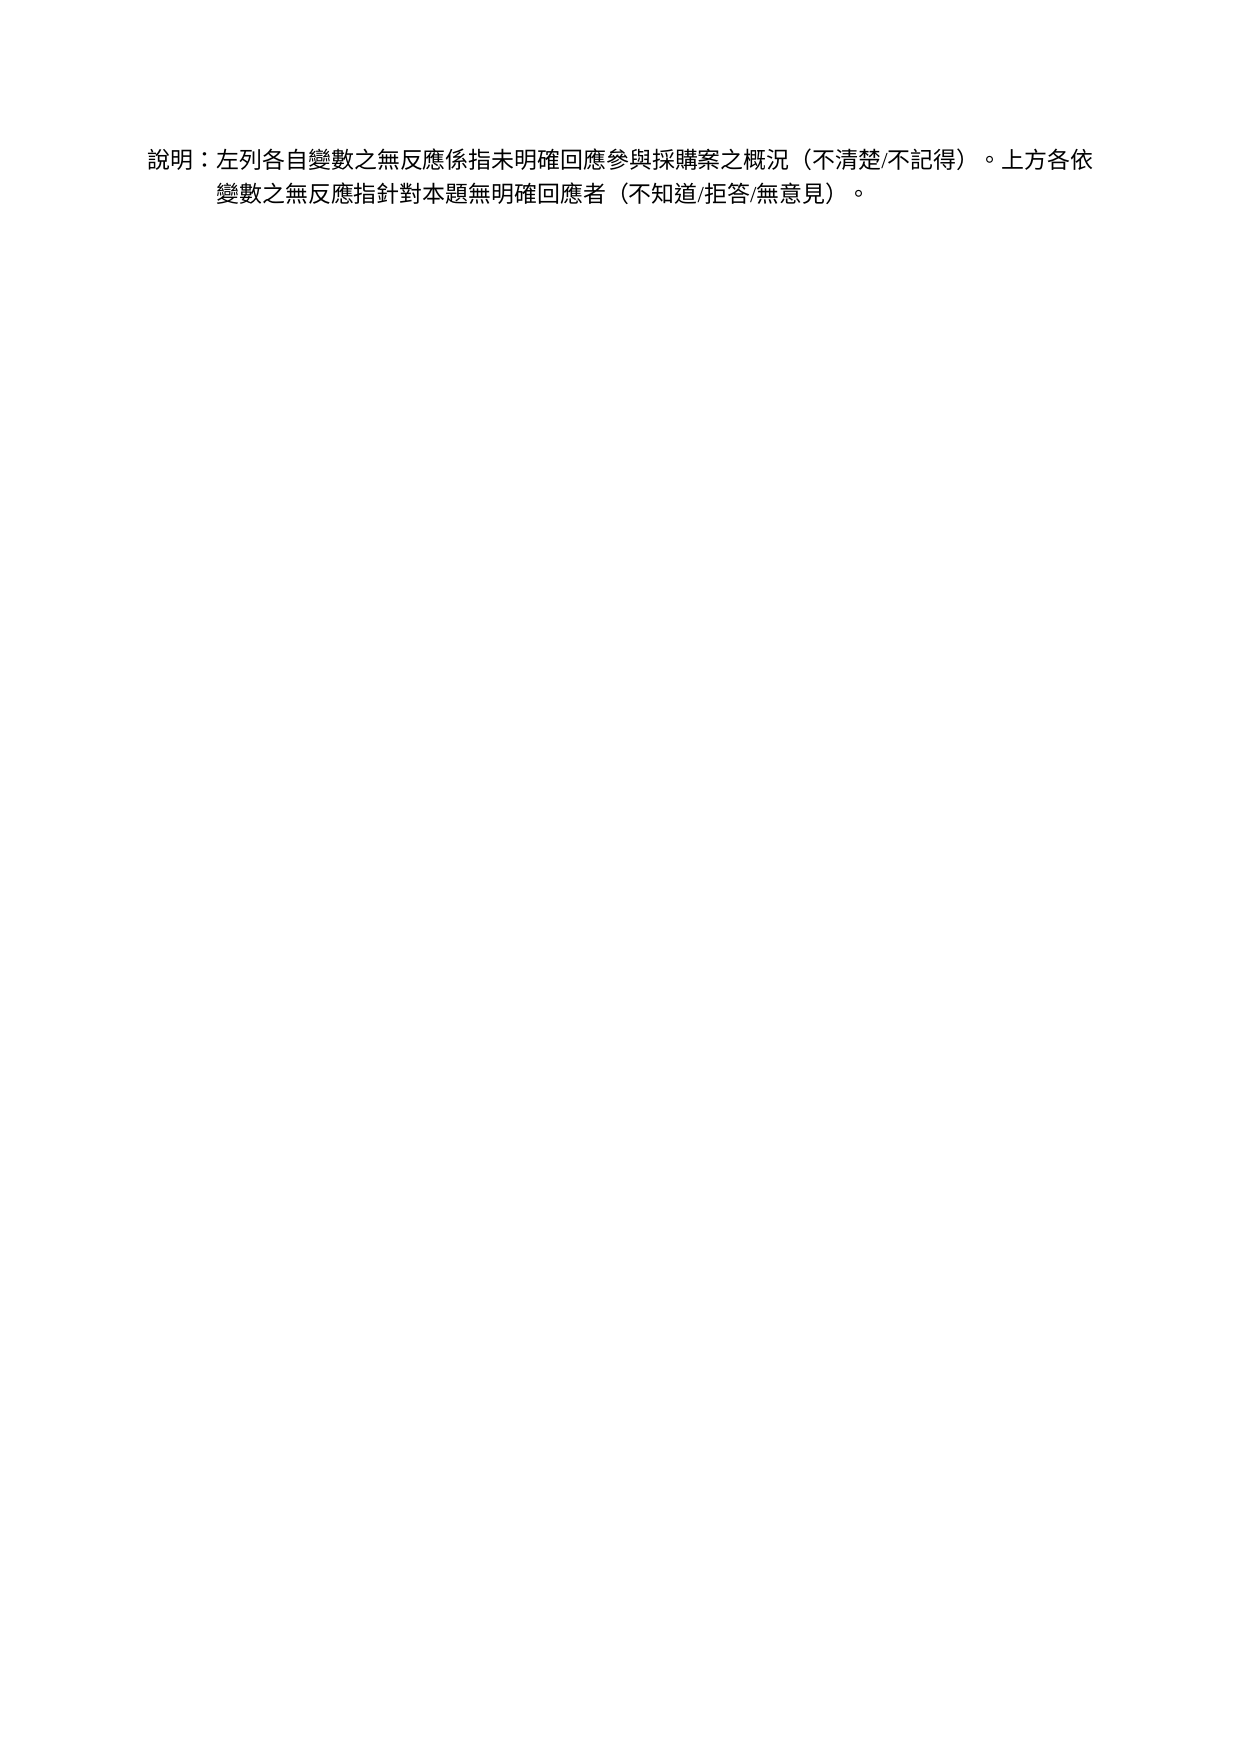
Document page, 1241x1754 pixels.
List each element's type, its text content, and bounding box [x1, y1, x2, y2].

text 說明：左列各自變數之無反應係指未明確回應參與採購案之概況（不清楚/不記得）。上方各依變數之無反應指針對本題無明確回應者（不知道/拒答/無意見）。 [148, 142, 1092, 209]
